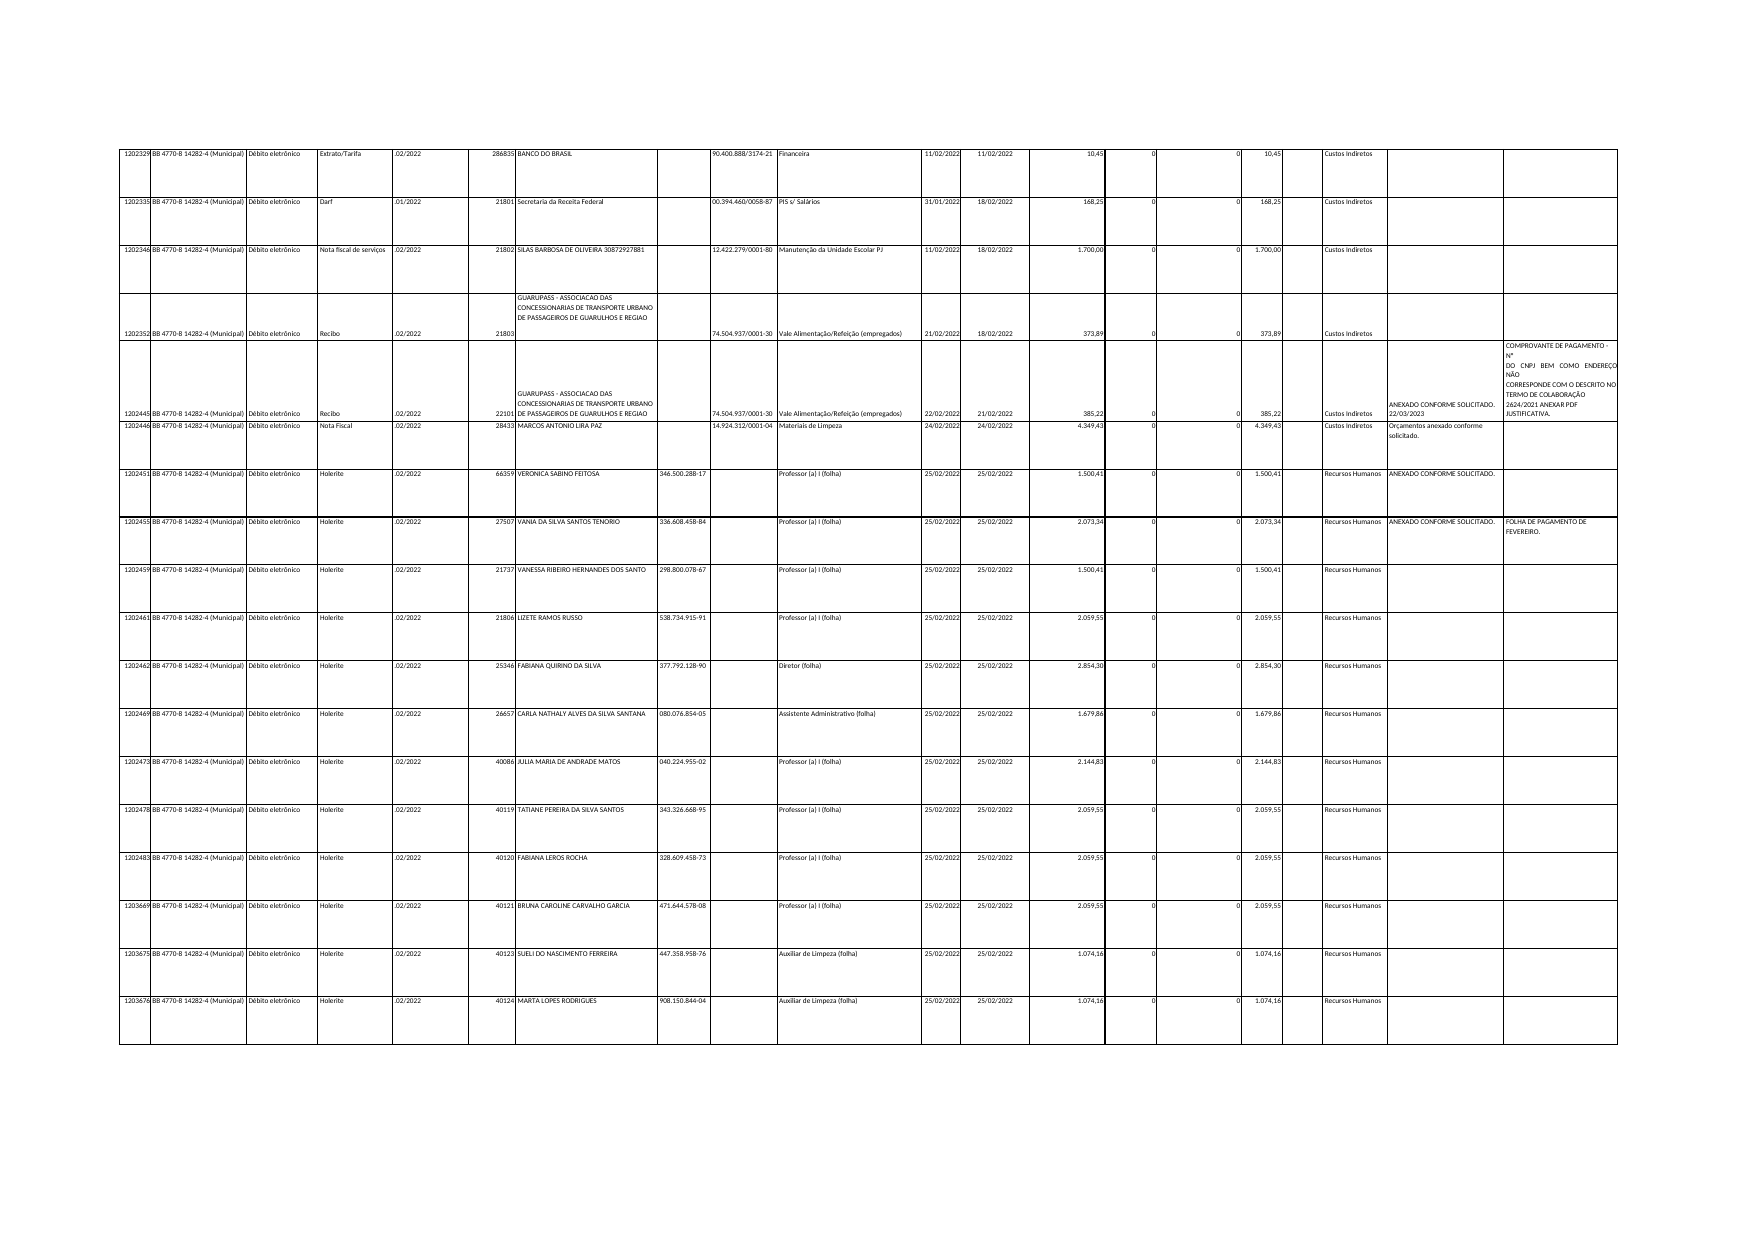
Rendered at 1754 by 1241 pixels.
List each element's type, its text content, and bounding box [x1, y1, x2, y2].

table_cell 21737 [469, 565, 515, 612]
table_cell 25/02/2022 [961, 949, 1029, 996]
table_cell Professor (a) I (folha) [778, 805, 921, 852]
table_cell 00.394.460/0058-87 [711, 198, 777, 244]
table_cell [1283, 949, 1322, 996]
table_cell 18/02/2022 [961, 294, 1029, 340]
table_cell .02/2022 [393, 949, 468, 996]
table_cell .02/2022 [393, 613, 468, 660]
table_cell BB 4770-8 14282-4 (Municipal) [151, 246, 246, 292]
table_cell 25/02/2022 [961, 709, 1029, 756]
table_cell 2.854,30 [1030, 661, 1104, 708]
table_cell 25/02/2022 [922, 518, 960, 564]
table_cell BB 4770-8 14282-4 (Municipal) [151, 709, 246, 756]
table_cell 0 [1106, 150, 1156, 197]
table_cell Holerite [318, 613, 392, 660]
table_cell 286835 [469, 150, 515, 197]
table_cell 0 [1106, 709, 1156, 756]
table_cell BANCO DO BRASIL [516, 150, 657, 197]
table_cell 18/02/2022 [961, 246, 1029, 292]
table_cell 0 [1106, 661, 1156, 708]
table_cell [1388, 294, 1503, 340]
table_cell [1504, 198, 1617, 244]
table_cell [1388, 613, 1503, 660]
table_cell CARLA NATHALY ALVES DA SILVA SANTANA [516, 709, 657, 756]
table_cell 0 [1157, 518, 1241, 564]
table_cell 1.074,16 [1030, 997, 1104, 1043]
table_cell 2.059,55 [1030, 853, 1104, 900]
table_cell 1202483 [120, 853, 150, 900]
table_cell BB 4770-8 14282-4 (Municipal) [151, 901, 246, 948]
table_cell 447.358.958-76 [658, 949, 710, 996]
table_cell 25/02/2022 [961, 613, 1029, 660]
table_cell 11/02/2022 [922, 150, 960, 197]
table_cell .02/2022 [393, 294, 468, 340]
table_cell Débito eletrônico [247, 949, 317, 996]
table_cell Holerite [318, 805, 392, 852]
table_cell 25/02/2022 [922, 613, 960, 660]
table_cell BB 4770-8 14282-4 (Municipal) [151, 422, 246, 468]
table_cell ANEXADO CONFORME SOLICITADO. [1388, 518, 1503, 564]
table_cell Nota fiscal de serviços [318, 246, 392, 292]
table_cell 080.076.854-05 [658, 709, 710, 756]
table_cell Débito eletrônico [247, 518, 317, 564]
table_cell 0 [1106, 246, 1156, 292]
table_cell [711, 613, 777, 660]
table_cell 25/02/2022 [922, 853, 960, 900]
table_cell [1283, 246, 1322, 292]
table_cell 26657 [469, 709, 515, 756]
table_cell Débito eletrônico [247, 757, 317, 804]
table_cell [658, 246, 710, 292]
table_cell 25/02/2022 [922, 565, 960, 612]
table_cell Recursos Humanos [1323, 661, 1387, 708]
table_cell Recursos Humanos [1323, 565, 1387, 612]
table_cell [658, 422, 710, 468]
table_cell 298.800.078-67 [658, 565, 710, 612]
table_cell 1.074,16 [1242, 997, 1282, 1043]
table_cell [1504, 709, 1617, 756]
table_cell [711, 470, 777, 516]
table_cell 1.679,86 [1242, 709, 1282, 756]
table_cell 40119 [469, 805, 515, 852]
table_cell 0 [1157, 246, 1241, 292]
table_cell [711, 949, 777, 996]
table_cell Custos Indiretos [1323, 198, 1387, 244]
table_cell [658, 150, 710, 197]
table_cell Nota Fiscal [318, 422, 392, 468]
table_cell Vale Alimentação/Refeição (empregados) [778, 294, 921, 340]
table_cell Holerite [318, 709, 392, 756]
table_cell .01/2022 [393, 198, 468, 244]
table_cell 1.700,00 [1242, 246, 1282, 292]
table_cell .02/2022 [393, 341, 468, 421]
table_cell BB 4770-8 14282-4 (Municipal) [151, 949, 246, 996]
table_cell 21802 [469, 246, 515, 292]
table_cell 2.059,55 [1242, 853, 1282, 900]
table_cell [1388, 198, 1503, 244]
table_cell 1202478 [120, 805, 150, 852]
table_cell 2.059,55 [1030, 901, 1104, 948]
table_cell 0 [1106, 470, 1156, 516]
table_cell Auxiliar de Limpeza (folha) [778, 949, 921, 996]
table_cell 14.924.312/0001-04 [711, 422, 777, 468]
table_cell TATIANE PEREIRA DA SILVA SANTOS [516, 805, 657, 852]
table_cell [711, 901, 777, 948]
table_cell 373,89 [1030, 294, 1104, 340]
table_cell Professor (a) I (folha) [778, 853, 921, 900]
table_cell Professor (a) I (folha) [778, 518, 921, 564]
table_cell VANIA DA SILVA SANTOS TENORIO [516, 518, 657, 564]
table_cell 0 [1106, 613, 1156, 660]
table_cell 40086 [469, 757, 515, 804]
table_cell BB 4770-8 14282-4 (Municipal) [151, 294, 246, 340]
table_cell 24/02/2022 [961, 422, 1029, 468]
table_cell 1202335 [120, 198, 150, 244]
table_cell BB 4770-8 14282-4 (Municipal) [151, 518, 246, 564]
table_cell 0 [1106, 853, 1156, 900]
table_cell 40121 [469, 901, 515, 948]
table_cell 0 [1157, 901, 1241, 948]
table_cell 0 [1106, 805, 1156, 852]
table_cell [1504, 901, 1617, 948]
table_cell 21806 [469, 613, 515, 660]
table_cell Secretaria da Receita Federal [516, 198, 657, 244]
table_cell Recursos Humanos [1323, 709, 1387, 756]
table_cell [1504, 613, 1617, 660]
table_cell 346.500.288-17 [658, 470, 710, 516]
table_cell 2.144,83 [1030, 757, 1104, 804]
table_cell 4.349,43 [1242, 422, 1282, 468]
table_cell Auxiliar de Limpeza (folha) [778, 997, 921, 1043]
table_cell Recursos Humanos [1323, 518, 1387, 564]
table_cell BB 4770-8 14282-4 (Municipal) [151, 565, 246, 612]
table_cell [711, 853, 777, 900]
table_cell 25/02/2022 [961, 997, 1029, 1043]
table_cell 2.059,55 [1242, 805, 1282, 852]
table_cell Débito eletrônico [247, 613, 317, 660]
table_cell [1283, 518, 1322, 564]
table_cell [1283, 470, 1322, 516]
table_cell 2.059,55 [1242, 613, 1282, 660]
table_cell COMPROVANTE DE PAGAMENTO - Nº DO CNPJ BEM COMO ENDEREÇO NÃO CORRESPONDE COM O DESCRITO NO TERMO DE COLABORAÇÃO 2624/2021 ANEXAR PDF JUSTIFICATIVA. [1504, 341, 1617, 421]
table_cell Holerite [318, 470, 392, 516]
table_cell 22101 [469, 341, 515, 421]
table_cell .02/2022 [393, 709, 468, 756]
table_cell 1202461 [120, 613, 150, 660]
table_cell [1283, 997, 1322, 1043]
table_cell 25/02/2022 [961, 661, 1029, 708]
table_cell 1.500,41 [1242, 470, 1282, 516]
table_cell 40120 [469, 853, 515, 900]
table_cell Recursos Humanos [1323, 757, 1387, 804]
table_cell 0 [1106, 949, 1156, 996]
table_cell [1388, 853, 1503, 900]
table_cell GUARUPASS - ASSOCIACAO DAS CONCESSIONARIAS DE TRANSPORTE URBANO DE PASSAGEIROS DE GUARULHOS E REGIAO [516, 341, 657, 421]
table_cell [1388, 901, 1503, 948]
table_cell 10,45 [1242, 150, 1282, 197]
table_cell 1202352 [120, 294, 150, 340]
table_cell BB 4770-8 14282-4 (Municipal) [151, 757, 246, 804]
table_cell 1202446 [120, 422, 150, 468]
table_cell 1202329 [120, 150, 150, 197]
table_cell 0 [1157, 805, 1241, 852]
table_cell [1388, 565, 1503, 612]
table_cell 1202462 [120, 661, 150, 708]
table_cell [658, 341, 710, 421]
table_cell 25/02/2022 [961, 470, 1029, 516]
table_cell 25/02/2022 [961, 757, 1029, 804]
table_cell Professor (a) I (folha) [778, 757, 921, 804]
table_cell Holerite [318, 757, 392, 804]
table_cell 1202459 [120, 565, 150, 612]
table_cell Holerite [318, 901, 392, 948]
table_cell Custos Indiretos [1323, 341, 1387, 421]
table_cell 168,25 [1242, 198, 1282, 244]
table_cell 1203669 [120, 901, 150, 948]
table_cell Professor (a) I (folha) [778, 613, 921, 660]
table_cell Darf [318, 198, 392, 244]
table_cell 25/02/2022 [922, 949, 960, 996]
table_cell 385,22 [1030, 341, 1104, 421]
table_cell [658, 294, 710, 340]
table_cell Débito eletrônico [247, 341, 317, 421]
table_cell 66359 [469, 470, 515, 516]
table_cell [1504, 805, 1617, 852]
table_cell Holerite [318, 853, 392, 900]
table_cell 74.504.937/0001-30 [711, 294, 777, 340]
table_cell BB 4770-8 14282-4 (Municipal) [151, 805, 246, 852]
table_cell BB 4770-8 14282-4 (Municipal) [151, 997, 246, 1043]
table_cell BRUNA CAROLINE CARVALHO GARCIA [516, 901, 657, 948]
table_cell 343.326.668-95 [658, 805, 710, 852]
table_cell SUELI DO NASCIMENTO FERREIRA [516, 949, 657, 996]
table_cell 18/02/2022 [961, 198, 1029, 244]
table_cell BB 4770-8 14282-4 (Municipal) [151, 150, 246, 197]
table_cell [1504, 422, 1617, 468]
table_cell 1202473 [120, 757, 150, 804]
table_cell Recursos Humanos [1323, 997, 1387, 1043]
table_cell GUARUPASS - ASSOCIACAO DAS CONCESSIONARIAS DE TRANSPORTE URBANO DE PASSAGEIROS DE GUARULHOS E REGIAO [516, 294, 657, 340]
table_cell 328.609.458-73 [658, 853, 710, 900]
table_cell 25/02/2022 [922, 470, 960, 516]
table_cell 040.224.955-02 [658, 757, 710, 804]
table_cell 0 [1106, 198, 1156, 244]
table_cell 10,45 [1030, 150, 1104, 197]
table_cell 0 [1157, 198, 1241, 244]
table_cell 2.059,55 [1030, 805, 1104, 852]
table_cell Débito eletrônico [247, 246, 317, 292]
table_cell LIZETE RAMOS RUSSO [516, 613, 657, 660]
table_cell 0 [1157, 997, 1241, 1043]
table_cell Manutenção da Unidade Escolar PJ [778, 246, 921, 292]
table_cell .02/2022 [393, 518, 468, 564]
table_cell Holerite [318, 997, 392, 1043]
table_cell .02/2022 [393, 565, 468, 612]
table_cell [711, 997, 777, 1043]
table_cell 0 [1106, 518, 1156, 564]
table_cell .02/2022 [393, 853, 468, 900]
table_cell Débito eletrônico [247, 422, 317, 468]
table_cell 0 [1157, 565, 1241, 612]
table_cell 168,25 [1030, 198, 1104, 244]
table_cell 0 [1157, 422, 1241, 468]
table_cell [1504, 246, 1617, 292]
table_cell 0 [1106, 757, 1156, 804]
table_cell .02/2022 [393, 150, 468, 197]
table_cell [1283, 198, 1322, 244]
table_cell 25346 [469, 661, 515, 708]
table_cell 27507 [469, 518, 515, 564]
table_cell [1504, 853, 1617, 900]
table_cell Custos Indiretos [1323, 422, 1387, 468]
table_cell 1.074,16 [1030, 949, 1104, 996]
table_cell 25/02/2022 [922, 805, 960, 852]
table_cell [1504, 661, 1617, 708]
table_cell 0 [1106, 422, 1156, 468]
table_cell Recursos Humanos [1323, 470, 1387, 516]
table_cell 31/01/2022 [922, 198, 960, 244]
table_cell 11/02/2022 [922, 246, 960, 292]
table_cell FABIANA QUIRINO DA SILVA [516, 661, 657, 708]
table_cell [1388, 246, 1503, 292]
table_cell .02/2022 [393, 901, 468, 948]
table_cell 2.144,83 [1242, 757, 1282, 804]
table_cell 1202451 [120, 470, 150, 516]
table_cell [1283, 661, 1322, 708]
table_cell .02/2022 [393, 661, 468, 708]
table_cell 25/02/2022 [922, 661, 960, 708]
table_cell [1283, 805, 1322, 852]
table_cell Recibo [318, 341, 392, 421]
table_cell 1202455 [120, 518, 150, 564]
table_cell 1202469 [120, 709, 150, 756]
table_cell 21803 [469, 294, 515, 340]
table_cell [711, 709, 777, 756]
table_cell BB 4770-8 14282-4 (Municipal) [151, 341, 246, 421]
table_cell Diretor (folha) [778, 661, 921, 708]
table_cell BB 4770-8 14282-4 (Municipal) [151, 853, 246, 900]
table_cell ANEXADO CONFORME SOLICITADO. 22/03/2023 [1388, 341, 1503, 421]
table_cell ANEXADO CONFORME SOLICITADO. [1388, 470, 1503, 516]
table_cell Assistente Administrativo (folha) [778, 709, 921, 756]
table_cell [1283, 757, 1322, 804]
table_cell 1.074,16 [1242, 949, 1282, 996]
table_cell Débito eletrônico [247, 853, 317, 900]
table_cell [1283, 150, 1322, 197]
table_cell Débito eletrônico [247, 709, 317, 756]
table_cell 0 [1106, 341, 1156, 421]
table_cell [1388, 150, 1503, 197]
table_cell 4.349,43 [1030, 422, 1104, 468]
table_cell 40124 [469, 997, 515, 1043]
table_cell 28433 [469, 422, 515, 468]
table_cell [1283, 709, 1322, 756]
table_cell Débito eletrônico [247, 661, 317, 708]
table_cell Recursos Humanos [1323, 949, 1387, 996]
table_cell Financeira [778, 150, 921, 197]
table_cell Holerite [318, 518, 392, 564]
table_cell [1388, 757, 1503, 804]
table_cell 1.679,86 [1030, 709, 1104, 756]
table_cell 11/02/2022 [961, 150, 1029, 197]
table_cell PIS s/ Salários [778, 198, 921, 244]
table_cell VERONICA SABINO FEITOSA [516, 470, 657, 516]
table_cell MARCOS ANTONIO LIRA PAZ [516, 422, 657, 468]
table_cell Custos Indiretos [1323, 294, 1387, 340]
table_cell BB 4770-8 14282-4 (Municipal) [151, 470, 246, 516]
table_cell Débito eletrônico [247, 470, 317, 516]
table_cell 373,89 [1242, 294, 1282, 340]
table_cell Débito eletrônico [247, 294, 317, 340]
table_cell Professor (a) I (folha) [778, 565, 921, 612]
table_cell 25/02/2022 [922, 901, 960, 948]
table_cell 12.422.279/0001-80 [711, 246, 777, 292]
table_cell Débito eletrônico [247, 150, 317, 197]
table_cell [1388, 949, 1503, 996]
table_cell 25/02/2022 [922, 709, 960, 756]
table_cell Custos Indiretos [1323, 246, 1387, 292]
table_cell FOLHA DE PAGAMENTO DE FEVEREIRO. [1504, 518, 1617, 564]
table_cell 538.734.915-91 [658, 613, 710, 660]
table_cell Orçamentos anexado conforme solicitado. [1388, 422, 1503, 468]
table_cell [711, 757, 777, 804]
table_cell Professor (a) I (folha) [778, 470, 921, 516]
table_cell [1504, 949, 1617, 996]
table_cell 0 [1106, 294, 1156, 340]
table_cell Débito eletrônico [247, 198, 317, 244]
table_cell 0 [1106, 565, 1156, 612]
table_cell Vale Alimentação/Refeição (empregados) [778, 341, 921, 421]
table_cell [711, 805, 777, 852]
table_cell [1504, 565, 1617, 612]
table_cell 0 [1157, 294, 1241, 340]
table_cell 24/02/2022 [922, 422, 960, 468]
table_cell JULIA MARIA DE ANDRADE MATOS [516, 757, 657, 804]
table_cell 25/02/2022 [961, 853, 1029, 900]
table_cell 908.150.844-04 [658, 997, 710, 1043]
table_cell 1203676 [120, 997, 150, 1043]
table_cell 471.644.578-08 [658, 901, 710, 948]
table_cell [1504, 470, 1617, 516]
table_cell .02/2022 [393, 757, 468, 804]
table_cell 1.700,00 [1030, 246, 1104, 292]
table_cell 0 [1157, 853, 1241, 900]
table_cell 2.073,34 [1242, 518, 1282, 564]
table_cell 25/02/2022 [922, 757, 960, 804]
table_cell 21/02/2022 [922, 294, 960, 340]
table_cell Professor (a) I (folha) [778, 901, 921, 948]
table_cell [711, 518, 777, 564]
table_cell Débito eletrônico [247, 901, 317, 948]
table_cell Recursos Humanos [1323, 853, 1387, 900]
table_cell 0 [1157, 661, 1241, 708]
table_cell 25/02/2022 [961, 518, 1029, 564]
table_cell BB 4770-8 14282-4 (Municipal) [151, 198, 246, 244]
table_cell 0 [1157, 341, 1241, 421]
table_cell [1388, 997, 1503, 1043]
table_cell BB 4770-8 14282-4 (Municipal) [151, 613, 246, 660]
table_cell [1388, 805, 1503, 852]
table_cell 0 [1157, 470, 1241, 516]
table_cell Holerite [318, 949, 392, 996]
table_cell Débito eletrônico [247, 565, 317, 612]
table_cell [658, 198, 710, 244]
table_cell 0 [1157, 613, 1241, 660]
table_cell [1504, 757, 1617, 804]
table_cell [1388, 709, 1503, 756]
table_cell VANESSA RIBEIRO HERNANDES DOS SANTO [516, 565, 657, 612]
table_cell [1283, 422, 1322, 468]
table_cell Extrato/Tarifa [318, 150, 392, 197]
table_cell [1504, 150, 1617, 197]
table_cell [1504, 997, 1617, 1043]
table_cell 1202445 [120, 341, 150, 421]
table_cell 1.500,41 [1030, 470, 1104, 516]
table_cell 1.500,41 [1242, 565, 1282, 612]
table_cell Recursos Humanos [1323, 613, 1387, 660]
table_cell .02/2022 [393, 805, 468, 852]
table_cell [1283, 294, 1322, 340]
table_cell SILAS BARBOSA DE OLIVEIRA 30872927881 [516, 246, 657, 292]
table_cell 1202346 [120, 246, 150, 292]
table_cell .02/2022 [393, 422, 468, 468]
table_cell 74.504.937/0001-30 [711, 341, 777, 421]
table_cell 22/02/2022 [922, 341, 960, 421]
table_cell [1283, 613, 1322, 660]
table_cell 0 [1157, 757, 1241, 804]
table_cell 25/02/2022 [961, 901, 1029, 948]
table_cell 385,22 [1242, 341, 1282, 421]
table_cell Débito eletrônico [247, 997, 317, 1043]
table_cell 0 [1157, 709, 1241, 756]
table_cell [711, 661, 777, 708]
table_cell .02/2022 [393, 470, 468, 516]
table_cell FABIANA LEROS ROCHA [516, 853, 657, 900]
table_cell 0 [1106, 901, 1156, 948]
table_cell 21801 [469, 198, 515, 244]
table_cell 21/02/2022 [961, 341, 1029, 421]
table_cell .02/2022 [393, 246, 468, 292]
table_cell 2.059,55 [1242, 901, 1282, 948]
table_cell 0 [1157, 150, 1241, 197]
table_cell 25/02/2022 [961, 805, 1029, 852]
table_cell Holerite [318, 661, 392, 708]
table_cell Recursos Humanos [1323, 805, 1387, 852]
table_cell [1283, 853, 1322, 900]
table_cell 2.073,34 [1030, 518, 1104, 564]
table_cell Holerite [318, 565, 392, 612]
table_cell Recibo [318, 294, 392, 340]
table_cell 377.792.128-90 [658, 661, 710, 708]
table_cell Custos Indiretos [1323, 150, 1387, 197]
table_cell [1504, 294, 1617, 340]
table_cell [1283, 341, 1322, 421]
table_cell 0 [1157, 949, 1241, 996]
table_cell .02/2022 [393, 997, 468, 1043]
table_cell 1.500,41 [1030, 565, 1104, 612]
table_cell [1388, 661, 1503, 708]
table_cell Débito eletrônico [247, 805, 317, 852]
table_cell 90.400.888/3174-21 [711, 150, 777, 197]
table_cell [1283, 565, 1322, 612]
table_cell 2.854,30 [1242, 661, 1282, 708]
table_cell MARTA LOPES RODRIGUES [516, 997, 657, 1043]
table_cell Recursos Humanos [1323, 901, 1387, 948]
table_cell [711, 565, 777, 612]
table_cell 0 [1106, 997, 1156, 1043]
table_cell BB 4770-8 14282-4 (Municipal) [151, 661, 246, 708]
table_cell Materiais de Limpeza [778, 422, 921, 468]
table_cell 40123 [469, 949, 515, 996]
table_cell [1283, 901, 1322, 948]
table_cell 25/02/2022 [922, 997, 960, 1043]
table_cell 1203675 [120, 949, 150, 996]
table_cell 25/02/2022 [961, 565, 1029, 612]
table_cell 2.059,55 [1030, 613, 1104, 660]
table_cell 336.608.458-84 [658, 518, 710, 564]
